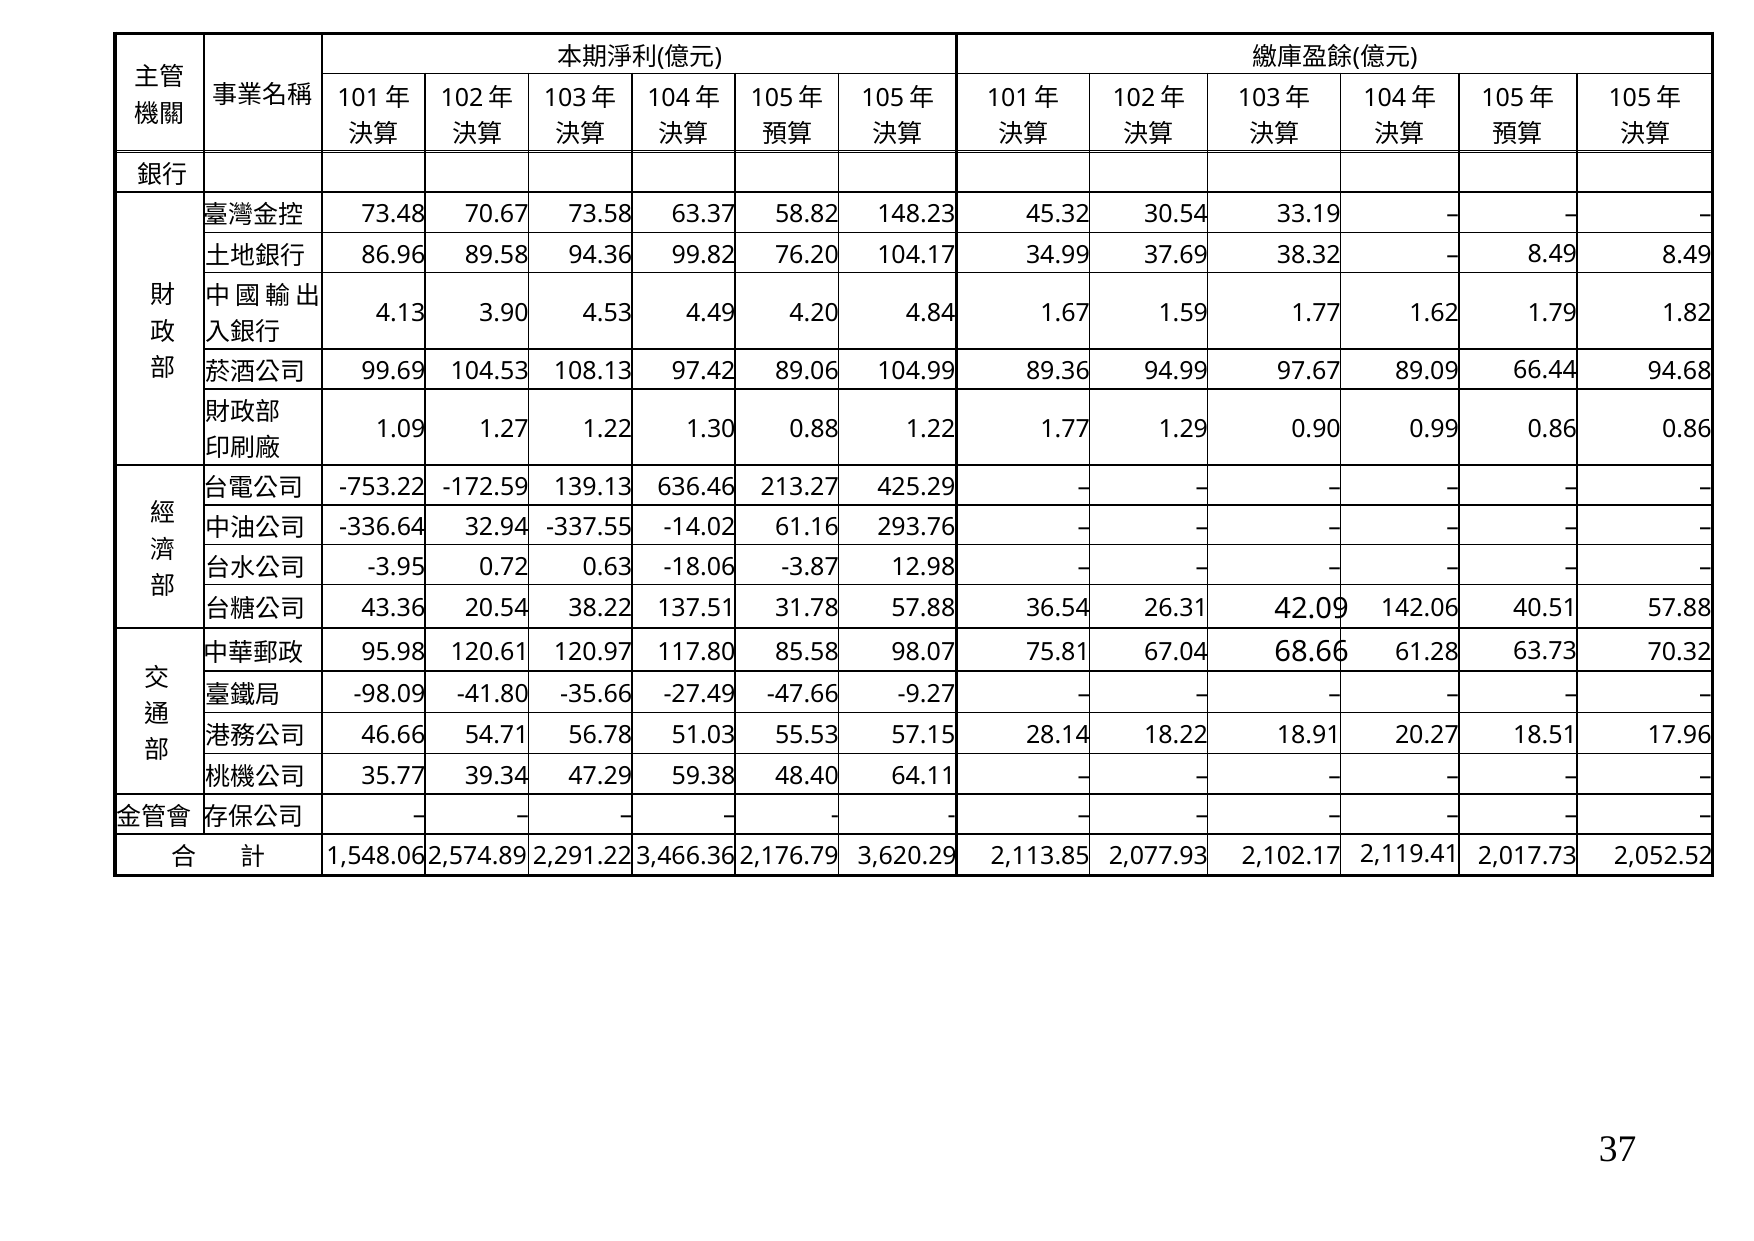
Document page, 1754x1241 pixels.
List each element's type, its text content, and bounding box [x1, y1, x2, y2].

table_cell 2,052.52 [1578, 835, 1711, 873]
table_cell 0.99 [1341, 390, 1458, 464]
table_cell – [1208, 466, 1340, 504]
table_cell -14.02 [633, 506, 734, 544]
table_cell 台水公司 [205, 545, 321, 584]
table_cell 43.36 [323, 585, 424, 627]
table_cell [736, 153, 838, 191]
table_cell – [1090, 795, 1207, 832]
table_cell 4.53 [529, 273, 631, 348]
table_cell 35.77 [323, 754, 424, 792]
table_cell – [1090, 506, 1207, 544]
table_cell 40.51 [1460, 585, 1576, 627]
table_cell – [1208, 545, 1340, 584]
table_cell 213.27 [736, 466, 838, 504]
table_cell 4.84 [839, 273, 955, 348]
table_cell – [958, 754, 1089, 792]
table_cell 1.09 [323, 390, 424, 464]
table_cell – [323, 795, 424, 832]
table_cell – [1208, 672, 1340, 711]
table_cell 425.29 [839, 466, 955, 504]
table_cell 104.99 [839, 350, 955, 388]
table_cell – [1341, 754, 1458, 792]
table_cell 1.27 [426, 390, 528, 464]
table_cell 交 通 部 [117, 629, 203, 792]
table_cell 1.82 [1578, 273, 1711, 348]
table_cell – [529, 795, 631, 832]
table_cell – [1578, 193, 1711, 232]
table_cell 0.86 [1460, 390, 1576, 464]
table_cell 85.58 [736, 629, 838, 670]
table_cell 4.20 [736, 273, 838, 348]
table_cell 18.51 [1460, 713, 1576, 753]
table_cell 89.36 [958, 350, 1089, 388]
table_cell 財政部 印刷廠 [205, 390, 321, 464]
table_cell 99.69 [323, 350, 424, 388]
table_cell 57.88 [1578, 585, 1711, 627]
table_cell 3,466.36 [633, 835, 734, 873]
table_cell – [958, 466, 1089, 504]
table_cell 56.78 [529, 713, 631, 753]
table_cell -35.66 [529, 672, 631, 711]
table_cell -3.87 [736, 545, 838, 584]
table_cell 103年 決算 [1208, 74, 1340, 150]
table_cell 銀行 [117, 153, 203, 191]
table_cell 1.77 [958, 390, 1089, 464]
table_cell 142.06 [1341, 585, 1458, 627]
table_cell 104.53 [426, 350, 528, 388]
table_cell 61.28 [1341, 629, 1458, 670]
table_cell 57.88 [839, 585, 955, 627]
table_cell – [1578, 466, 1711, 504]
table_cell 1.67 [958, 273, 1089, 348]
table_cell – [1460, 466, 1576, 504]
table_cell 102年 決算 [1090, 74, 1207, 150]
table_cell 2,574.89 [426, 835, 528, 873]
table_cell – [1090, 754, 1207, 792]
table_cell – [1460, 795, 1576, 832]
table_cell – [1341, 795, 1458, 832]
table_cell 1,548.06 [323, 835, 424, 873]
table_cell 中國輸出入銀行 [205, 273, 321, 348]
table_cell 台電公司 [205, 466, 321, 504]
table_cell 0.72 [426, 545, 528, 584]
table_cell 31.78 [736, 585, 838, 627]
table_cell 59.38 [633, 754, 734, 792]
table_cell -337.55 [529, 506, 631, 544]
table_cell 55.53 [736, 713, 838, 753]
table_cell 4.49 [633, 273, 734, 348]
table_cell 2,119.41 [1341, 835, 1458, 873]
table_cell 89.09 [1341, 350, 1458, 388]
table_cell 2,113.85 [958, 835, 1089, 873]
table_cell 97.67 [1208, 350, 1340, 388]
table_cell [1460, 153, 1576, 191]
table_cell 0.90 [1208, 390, 1340, 464]
table_cell 中華郵政 [205, 629, 321, 670]
table_cell 1.22 [839, 390, 955, 464]
table_cell 94.99 [1090, 350, 1207, 388]
table_cell 94.36 [529, 233, 631, 272]
table_cell 108.13 [529, 350, 631, 388]
table_cell 47.29 [529, 754, 631, 792]
table_cell – [1460, 506, 1576, 544]
table_cell 20.27 [1341, 713, 1458, 753]
table_cell – [1578, 545, 1711, 584]
table_cell 70.67 [426, 193, 528, 232]
table_cell – [1341, 466, 1458, 504]
table_cell 101年 決算 [958, 74, 1089, 150]
table_cell 39.34 [426, 754, 528, 792]
table_cell 金管會 [117, 795, 203, 832]
table_cell 94.68 [1578, 350, 1711, 388]
table_cell – [633, 795, 734, 832]
table_cell – [1578, 795, 1711, 832]
table_cell 土地銀行 [205, 233, 321, 272]
table_header 本期淨利(億元) [323, 35, 955, 73]
table_cell 117.80 [633, 629, 734, 670]
table_cell [529, 153, 631, 191]
table_cell 104.17 [839, 233, 955, 272]
table_cell 63.73 [1460, 629, 1576, 670]
table_cell 中油公司 [205, 506, 321, 544]
table_cell – [1460, 193, 1576, 232]
table_cell 102年 決算 [426, 74, 528, 150]
table_cell 菸酒公司 [205, 350, 321, 388]
table_cell 28.14 [958, 713, 1089, 753]
table_cell 18.22 [1090, 713, 1207, 753]
table_cell [426, 153, 528, 191]
table_cell [323, 153, 424, 191]
table_cell 67.04 [1090, 629, 1207, 670]
table_cell 8.49 [1578, 233, 1711, 272]
table_cell 73.58 [529, 193, 631, 232]
table_header 主管 機關 [117, 35, 203, 150]
table_cell 0.88 [736, 390, 838, 464]
table_cell 51.03 [633, 713, 734, 753]
table_cell 105年 預算 [736, 74, 838, 150]
table_cell 105年 決算 [839, 74, 955, 150]
table_cell 3.90 [426, 273, 528, 348]
table_cell 經 濟 部 [117, 466, 203, 627]
table_cell 臺灣金控 [205, 193, 321, 232]
table_cell – [426, 795, 528, 832]
table_cell 97.42 [633, 350, 734, 388]
table_cell 98.07 [839, 629, 955, 670]
table_cell [205, 153, 321, 191]
table_cell 58.82 [736, 193, 838, 232]
table_cell – [1090, 672, 1207, 711]
table_cell 30.54 [1090, 193, 1207, 232]
table_cell 70.32 [1578, 629, 1711, 670]
table_cell 0.63 [529, 545, 631, 584]
table_cell 139.13 [529, 466, 631, 504]
table_cell 64.11 [839, 754, 955, 792]
table_cell 104年 決算 [633, 74, 734, 150]
table_cell 合 計 [117, 835, 321, 873]
table_cell – [958, 672, 1089, 711]
table_cell 3,620.29 [839, 835, 955, 873]
table_cell -753.22 [323, 466, 424, 504]
table_cell -98.09 [323, 672, 424, 711]
table_header 事業名稱 [205, 35, 321, 150]
table_cell – [1208, 754, 1340, 792]
table_cell 45.32 [958, 193, 1089, 232]
table_cell 636.46 [633, 466, 734, 504]
table_cell [958, 153, 1089, 191]
table_cell 36.54 [958, 585, 1089, 627]
table_cell -27.49 [633, 672, 734, 711]
table_cell 75.81 [958, 629, 1089, 670]
table_cell 2,291.22 [529, 835, 631, 873]
table_cell 1.30 [633, 390, 734, 464]
table_cell 33.19 [1208, 193, 1340, 232]
table_cell 54.71 [426, 713, 528, 753]
table_cell 66.44 [1460, 350, 1576, 388]
table_cell -9.27 [839, 672, 955, 711]
table_cell 1.77 [1208, 273, 1340, 348]
table_cell [839, 153, 955, 191]
table_cell 1.59 [1090, 273, 1207, 348]
table_cell 34.99 [958, 233, 1089, 272]
table_cell -41.80 [426, 672, 528, 711]
table_cell – [1578, 754, 1711, 792]
table_cell 48.40 [736, 754, 838, 792]
table_cell – [1090, 466, 1207, 504]
table_cell 2,077.93 [1090, 835, 1207, 873]
table_cell 32.94 [426, 506, 528, 544]
table_cell – [1341, 506, 1458, 544]
table_cell – [1208, 795, 1340, 832]
table_cell – [1090, 545, 1207, 584]
table_cell 99.82 [633, 233, 734, 272]
table_cell 存保公司 [205, 795, 321, 832]
table_cell 293.76 [839, 506, 955, 544]
table_cell 8.49 [1460, 233, 1576, 272]
table_cell 38.22 [529, 585, 631, 627]
table_cell 120.97 [529, 629, 631, 670]
table_cell 37.69 [1090, 233, 1207, 272]
table_cell 120.61 [426, 629, 528, 670]
table_cell 1.22 [529, 390, 631, 464]
table_cell 95.98 [323, 629, 424, 670]
table_cell 桃機公司 [205, 754, 321, 792]
table_cell 台糖公司 [205, 585, 321, 627]
table_cell 1.79 [1460, 273, 1576, 348]
table_cell 73.48 [323, 193, 424, 232]
table_cell 89.58 [426, 233, 528, 272]
table_cell – [1460, 672, 1576, 711]
table_cell 137.51 [633, 585, 734, 627]
table_cell [633, 153, 734, 191]
table_cell 臺鐵局 [205, 672, 321, 711]
table_cell 63.37 [633, 193, 734, 232]
table_cell 26.31 [1090, 585, 1207, 627]
table_cell – [1460, 545, 1576, 584]
table_cell -18.06 [633, 545, 734, 584]
table_cell - [839, 795, 955, 832]
table_cell -172.59 [426, 466, 528, 504]
table_cell 1.29 [1090, 390, 1207, 464]
table_cell – [958, 545, 1089, 584]
table_cell 86.96 [323, 233, 424, 272]
table_cell 68.66 [1208, 629, 1340, 670]
table_cell – [1578, 672, 1711, 711]
table_cell 42.09 [1208, 585, 1340, 627]
table_cell 20.54 [426, 585, 528, 627]
table_cell 76.20 [736, 233, 838, 272]
table_cell -336.64 [323, 506, 424, 544]
table_cell 61.16 [736, 506, 838, 544]
table_cell -47.66 [736, 672, 838, 711]
table_cell – [1341, 672, 1458, 711]
table_cell 0.86 [1578, 390, 1711, 464]
table_cell 148.23 [839, 193, 955, 232]
table_cell – [1208, 506, 1340, 544]
table_cell [1341, 153, 1458, 191]
table_cell 101年 決算 [323, 74, 424, 150]
table_cell – [1578, 506, 1711, 544]
table_cell 2,017.73 [1460, 835, 1576, 873]
table_cell 1.62 [1341, 273, 1458, 348]
table_cell [1208, 153, 1340, 191]
table_cell 46.66 [323, 713, 424, 753]
table_cell [1090, 153, 1207, 191]
table_cell -3.95 [323, 545, 424, 584]
table_cell 104年 決算 [1341, 74, 1458, 150]
table_cell 2,102.17 [1208, 835, 1340, 873]
table_cell 89.06 [736, 350, 838, 388]
table_cell – [1341, 233, 1458, 272]
table_cell 2,176.79 [736, 835, 838, 873]
table_header 繳庫盈餘(億元) [958, 35, 1711, 73]
table_cell 105年 決算 [1578, 74, 1711, 150]
table_cell 105年 預算 [1460, 74, 1576, 150]
table_cell 港務公司 [205, 713, 321, 753]
table_cell 103年 決算 [529, 74, 631, 150]
table_cell – [958, 795, 1089, 832]
table_cell 18.91 [1208, 713, 1340, 753]
table_cell – [1341, 193, 1458, 232]
table_cell – [1341, 545, 1458, 584]
table_cell 財 政 部 [117, 193, 203, 464]
table_cell – [1460, 754, 1576, 792]
table_cell – [958, 506, 1089, 544]
table_cell 38.32 [1208, 233, 1340, 272]
table_cell 57.15 [839, 713, 955, 753]
table_cell - [736, 795, 838, 832]
table_cell 4.13 [323, 273, 424, 348]
table_cell [1578, 153, 1711, 191]
table_cell 12.98 [839, 545, 955, 584]
table_cell 17.96 [1578, 713, 1711, 753]
